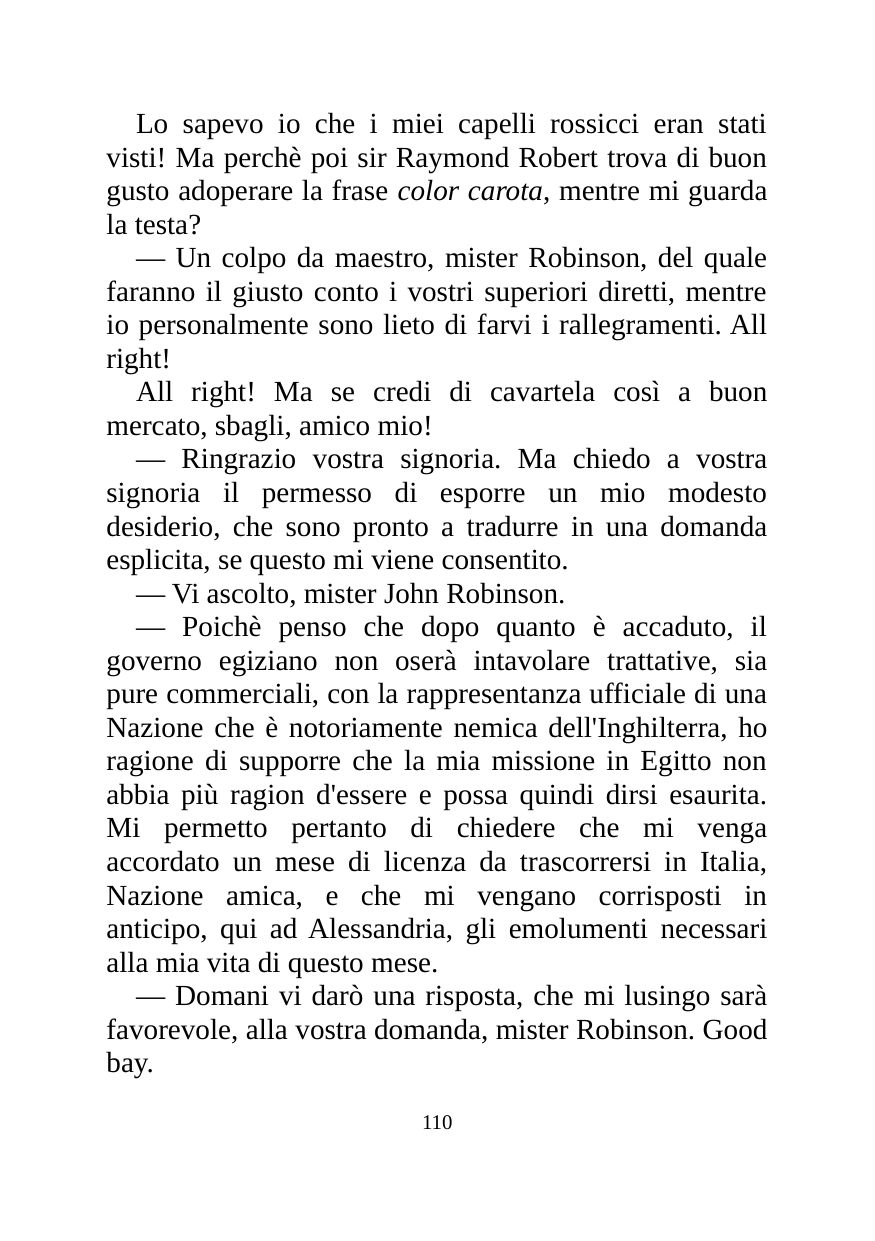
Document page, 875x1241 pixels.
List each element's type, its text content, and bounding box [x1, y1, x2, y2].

text — Ringrazio vostra signoria. Ma chiedo a vostra signoria il permesso di esporre un mio modesto desiderio, che sono pronto a tradurre in una domanda esplicita, se questo mi viene consentito. [106, 442, 768, 576]
text All right! Ma se credi di cavartela così a buon mercato, sbagli, amico mio! [106, 374, 768, 442]
text — Un colpo da maestro, mister Robinson, del quale faranno il giusto conto i vostri superiori diretti, mentre io personalmente sono lieto di farvi i rallegramenti. All right! [106, 240, 768, 374]
text — Poichè penso che dopo quanto è accaduto, il governo egiziano non oserà intavolare trattative, sia pure commerciali, con la rappresentanza ufficiale di una Nazione che è notoriamente nemica dell'Inghilterra, ho ragione di supporre che la mia missione in Egitto non abbia più ragion d'essere e possa quindi dirsi esaurita. Mi permetto pertanto di chiedere che mi venga accordato un mese di licenza da trascorrersi in Italia, Nazione amica, e che mi vengano corrisposti in anticipo, qui ad Alessandria, gli emolumenti necessari alla mia vita di questo mese. [106, 609, 768, 978]
text — Vi ascolto, mister John Robinson. [106, 576, 768, 609]
text — Domani vi darò una risposta, che mi lusingo sarà favorevole, alla vostra domanda, mister Robinson. Good bay. [106, 978, 768, 1079]
text Lo sapevo io che i miei capelli rossicci eran stati visti! Ma perchè poi sir Raymond Robert trova di buon gusto adoperare la frase color carota, mentre mi guarda la testa? [106, 106, 768, 240]
